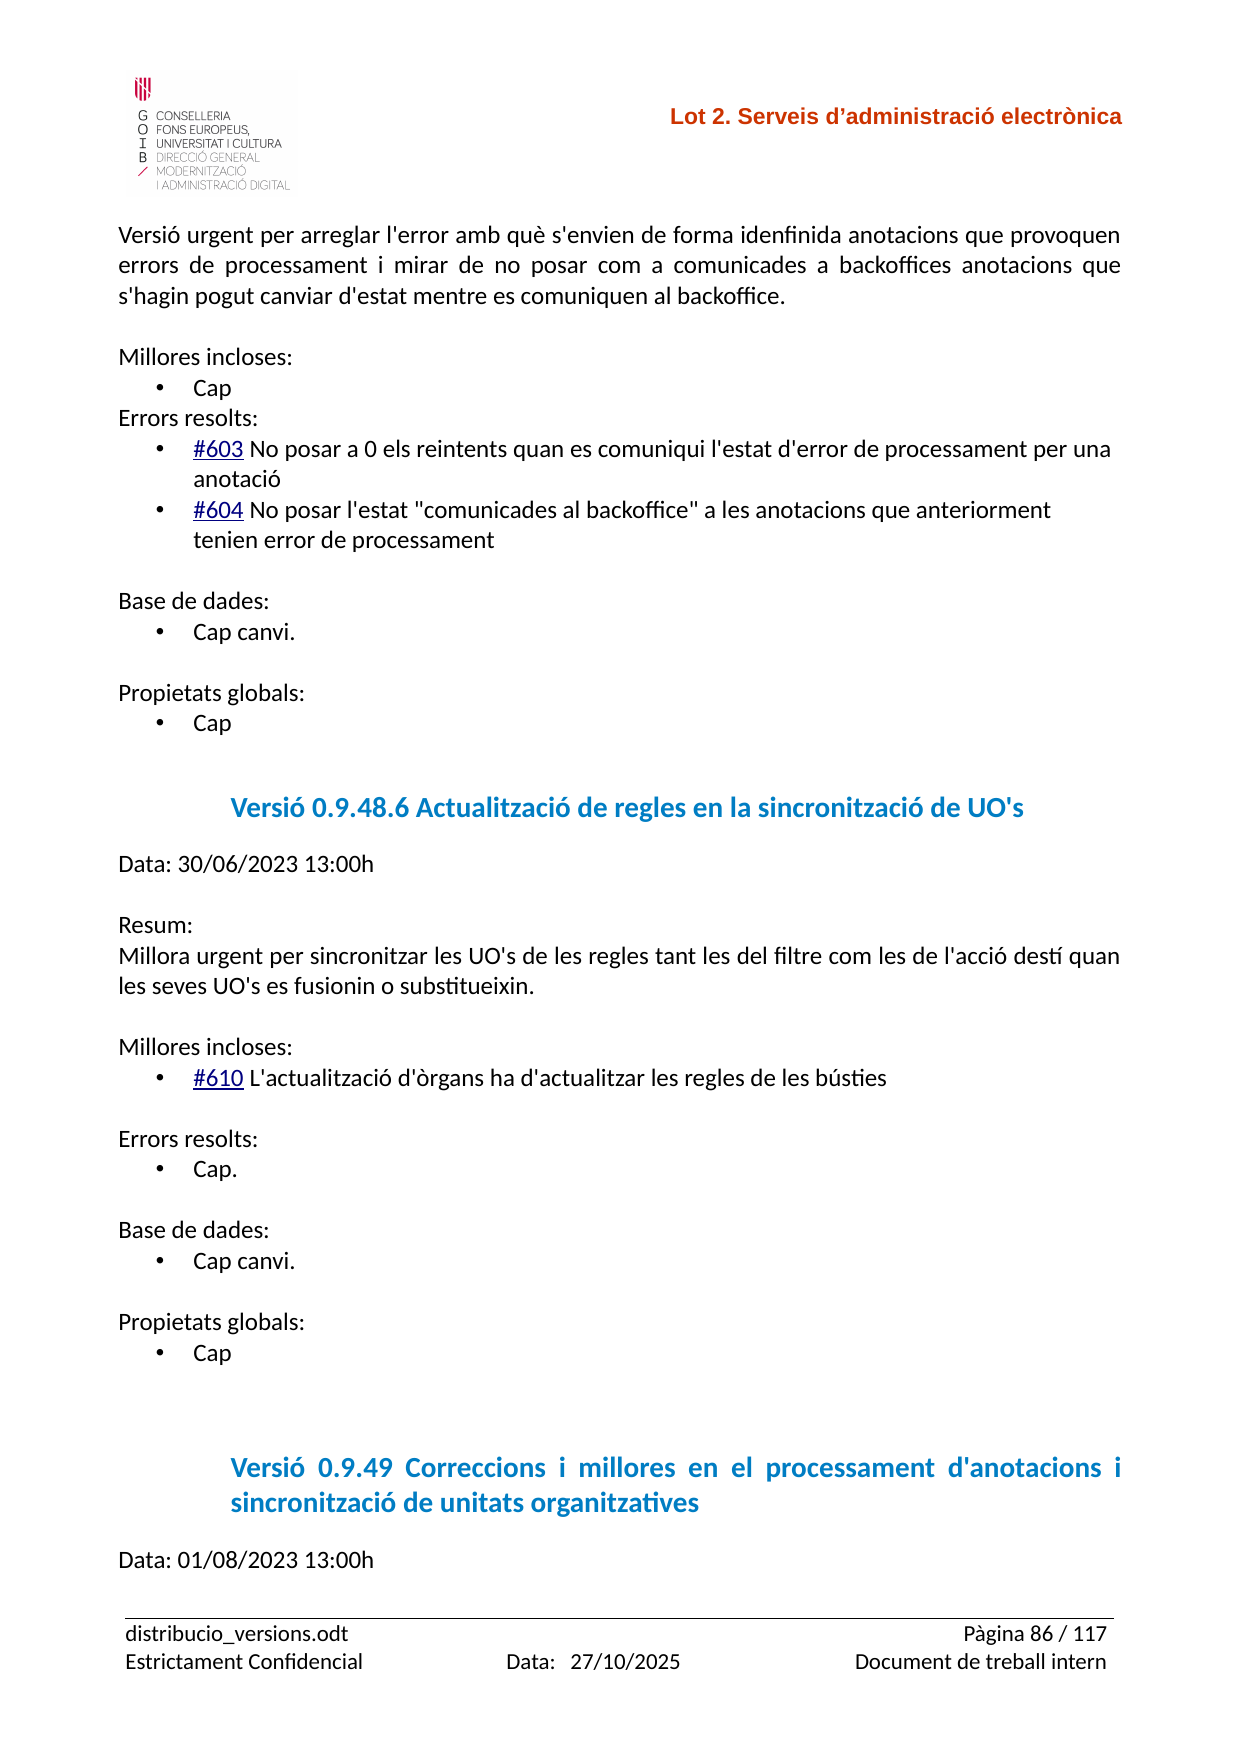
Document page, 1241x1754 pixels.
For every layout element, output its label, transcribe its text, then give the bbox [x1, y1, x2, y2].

text Errors resolts: [118, 402, 1122, 433]
text Data: 01/08/2023 13:00h [118, 1544, 1122, 1574]
list Cap [156, 707, 1122, 738]
list #610 L'actualització d'òrgans ha d'actualitzar les regles de les bústies [156, 1062, 1122, 1093]
text Versió urgent per arreglar l'error amb què s'envien de forma idenfinida anotacions que provoquen errors de processament i mirar de no posar com a comunicades a backoffices anotacions que s'hagin pogut canviar d'estat mentre es comuniquen al backoffice. [118, 219, 1122, 311]
list Cap canvi. [156, 1245, 1122, 1276]
list Cap canvi. [156, 616, 1122, 646]
list #603 No posar a 0 els reintents quan es comuniqui l'estat d'error de processament per una anotació [156, 433, 1122, 494]
text Errors resolts: [118, 1123, 1122, 1154]
text Propietats globals: [118, 1306, 1122, 1337]
list Cap. [156, 1154, 1122, 1184]
picture [126, 70, 299, 197]
text Base de dades: [118, 585, 1122, 616]
text Millores incloses: [118, 1032, 1122, 1062]
text Resum: [118, 909, 1122, 940]
subtitle Versió 0.9.49 Correccions i millores en el processament d'anotacions i sincronització de unitats organitzatives [153, 1449, 1122, 1520]
text Millores incloses: [118, 341, 1122, 372]
list #604 No posar l'estat "comunicades al backoffice" a les anotacions que anteriorment tenien error de processament [156, 494, 1122, 555]
text Data: 30/06/2023 13:00h [118, 848, 1122, 879]
text Millora urgent per sincronitzar les UO's de les regles tant les del filtre com les de l'acció destí quan les seves UO's es fusionin o substitueixin. [118, 940, 1122, 1001]
list Cap [156, 372, 1122, 402]
text Base de dades: [118, 1215, 1122, 1245]
text Propietats globals: [118, 677, 1122, 707]
list Cap [156, 1337, 1122, 1367]
subtitle Versió 0.9.48.6 Actualització de regles en la sincronització de UO's [153, 789, 1122, 825]
